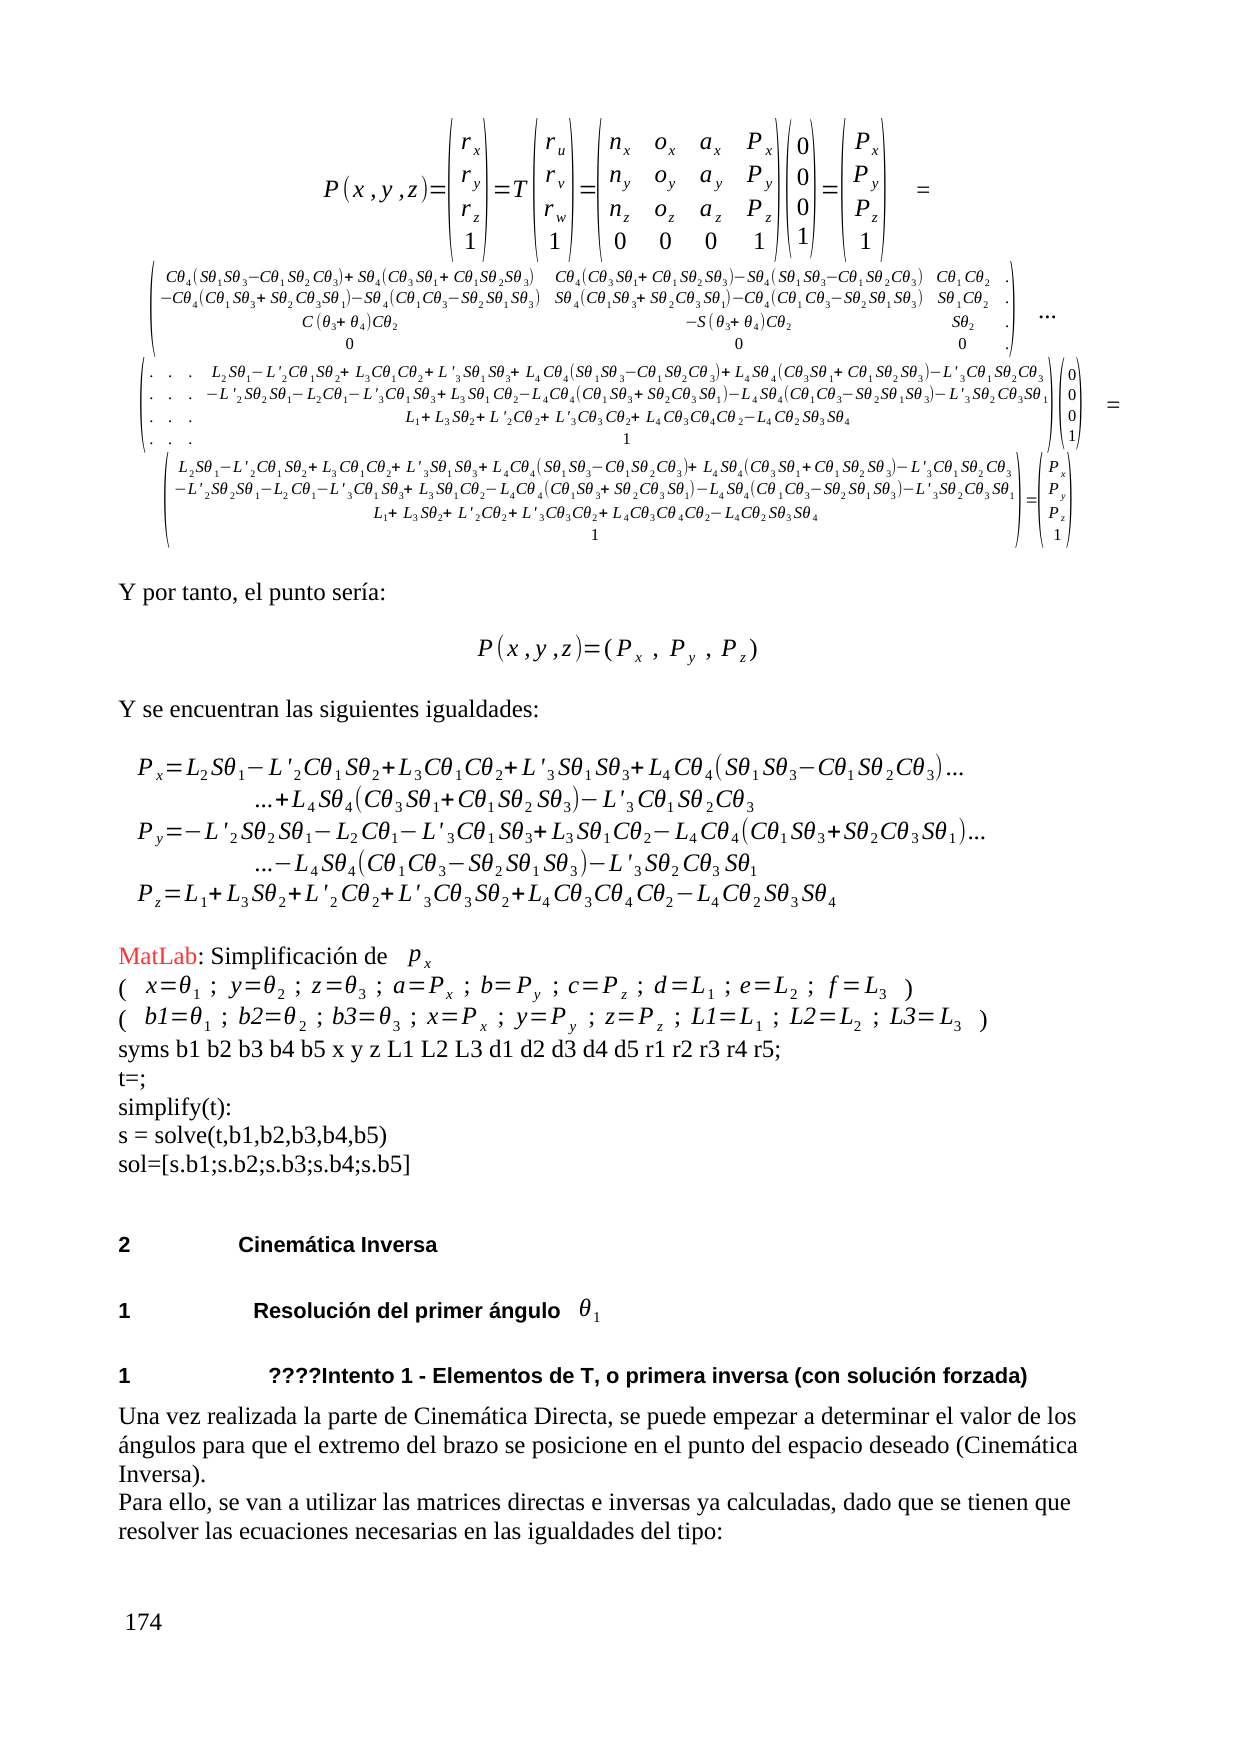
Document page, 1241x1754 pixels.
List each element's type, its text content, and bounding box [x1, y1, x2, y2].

text t=; [118, 1063, 1122, 1092]
subtitle Cinemática Inversa [118, 1232, 1122, 1257]
text simplify(t): [118, 1092, 1122, 1121]
text () [118, 1003, 1122, 1034]
text Una vez realizada la parte de Cinemática Directa, se puede empezar a determinar el valor de los ángulos para que el extremo del brazo se posicione en el punto del espacio deseado (Cinemática Inversa). [118, 1401, 1122, 1487]
text sol=[s.b1;s.b2;s.b3;s.b4;s.b5] [118, 1149, 1122, 1178]
text syms b1 b2 b3 b4 b5 x y z L1 L2 L3 d1 d2 d3 d4 d5 r1 r2 r3 r4 r5; [118, 1034, 1122, 1063]
text ... [118, 262, 1122, 357]
subtitle Resolución del primer ángulo [118, 1294, 1122, 1326]
text Y se encuentran las siguientes igualdades: [118, 694, 1122, 723]
text Para ello, se van a utilizar las matrices directas e inversas ya calculadas, dado que se tienen que resolver las ecuaciones necesarias en las igualdades del tipo: [118, 1487, 1122, 1545]
text s = solve(t,b1,b2,b3,b4,b5) [118, 1121, 1122, 1149]
text MatLab: Simplificación de [118, 940, 1122, 971]
text = [118, 118, 1122, 262]
text Y por tanto, el punto sería: [118, 577, 1122, 605]
text () [118, 971, 1122, 1003]
subtitle ????Intento 1 - Elementos de T, o primera inversa (con solución forzada) [118, 1363, 1122, 1389]
text = [118, 357, 1122, 452]
